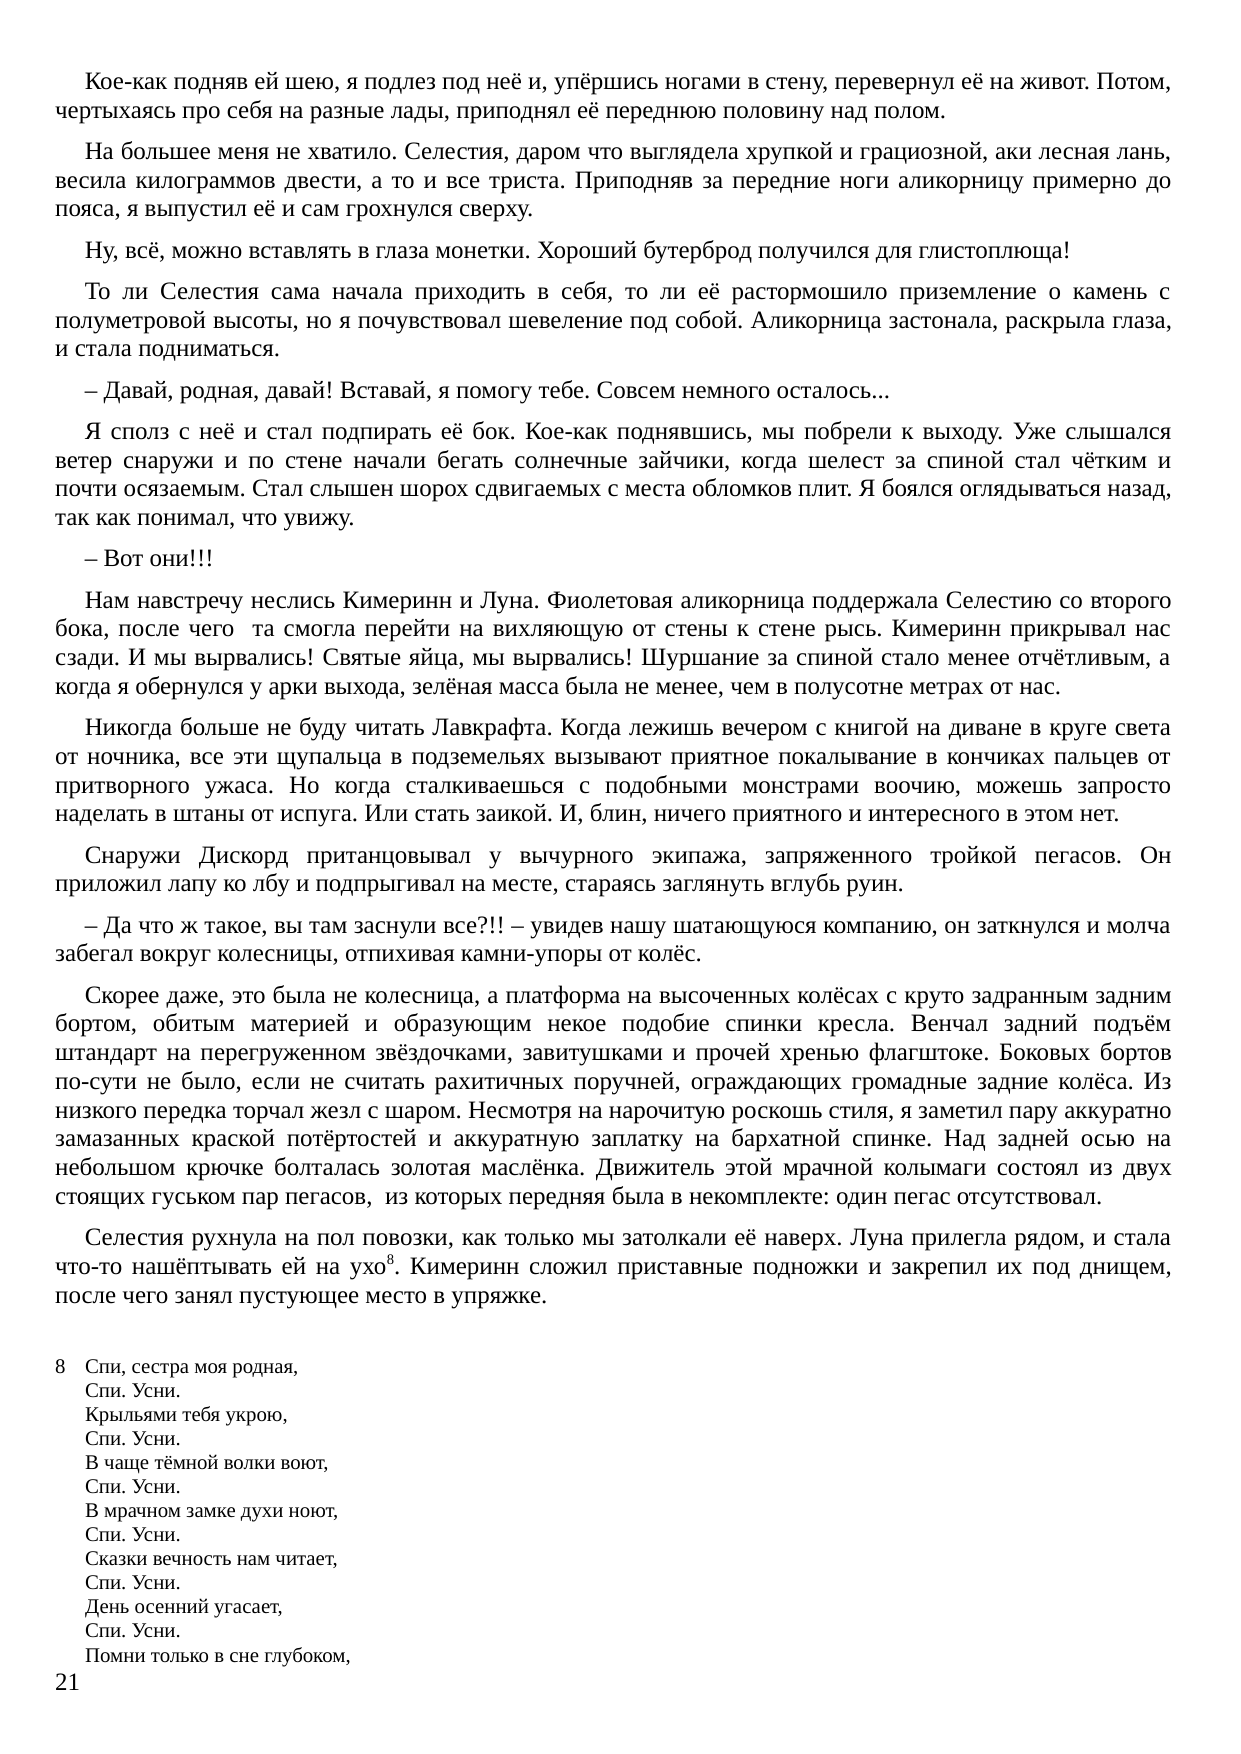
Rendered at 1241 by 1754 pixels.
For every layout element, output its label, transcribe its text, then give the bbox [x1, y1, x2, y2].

text Скорее даже, это была не колесница, а платформа на высоченных колёсах с круто задранным задним бортом, обитым материей и образующим некое подобие спинки кресла. Венчал задний подъём штандарт на перегруженном звёздочками, завитушками и прочей хренью флагштоке. Боковых бортов по-сути не было, если не считать рахитичных поручней, ограждающих громадные задние колёса. Из низкого передка торчал жезл с шаром. Несмотря на нарочитую роскошь стиля, я заметил пару аккуратно замазанных краской потёртостей и аккуратную заплатку на бархатной спинке. Над задней осью на небольшом крючке болталась золотая маслёнка. Движитель этой мрачной колымаги состоял из двух стоящих гуськом пар пегасов, из которых передняя была в некомплекте: один пегас отсутствовал. [55, 980, 1173, 1210]
text – Вот они!!! [55, 543, 1173, 572]
text Никогда больше не буду читать Лавкрафта. Когда лежишь вечером с книгой на диване в круге света от ночника, все эти щупальца в подземельях вызывают приятное покалывание в кончиках пальцев от притворного ужаса. Но когда сталкиваешься с подобными монстрами воочию, можешь запросто наделать в штаны от испуга. Или стать заикой. И, блин, ничего приятного и интересного в этом нет. [55, 712, 1173, 827]
text Селестия рухнула на пол повозки, как только мы затолкали её наверх. Луна прилегла рядом, и стала что-то нашёптывать ей на ухо. Кимеринн сложил приставные подножки и закрепил их под днищем, после чего занял пустующее место в упряжке. [55, 1222, 1173, 1308]
text В чаще тёмной волки воют, Спи. Усни. [55, 1450, 1173, 1498]
text Кое-как подняв ей шею, я подлез под неё и, упёршись ногами в стену, перевернул её на живот. Потом, чертыхаясь про себя на разные лады, приподнял её переднюю половину над полом. [55, 66, 1173, 123]
text То ли Селестия сама начала приходить в себя, то ли её растормошило приземление о камень с полуметровой высоты, но я почувствовал шевеление под собой. Аликорница застонала, раскрыла глаза, и стала подниматься. [55, 276, 1173, 362]
text Снаружи Дискорд пританцовывал у вычурного экипажа, запряженного тройкой пегасов. Он приложил лапу ко лбу и подпрыгивал на месте, стараясь заглянуть вглубь руин. [55, 840, 1173, 897]
text Сказки вечность нам читает, Спи. Усни. День осенний угасает, Спи. Усни. Помни только в сне глубоком, [55, 1546, 1173, 1667]
text Спи, сестра моя родная, Спи. Усни. Крыльями тебя укрою, Спи. Усни. [55, 1354, 1173, 1450]
text Нам навстречу неслись Кимеринн и Луна. Фиолетовая аликорница поддержала Селестию со второго бока, после чего та смогла перейти на вихляющую от стены к стене рысь. Кимеринн прикрывал нас сзади. И мы вырвались! Святые яйца, мы вырвались! Шуршание за спиной стало менее отчётливым, а когда я обернулся у арки выхода, зелёная масса была не менее, чем в полусотне метрах от нас. [55, 585, 1173, 700]
text – Давай, родная, давай! Вставай, я помогу тебе. Совсем немного осталось... [55, 375, 1173, 403]
text – Да что ж такое, вы там заснули все?!! – увидев нашу шатающуюся компанию, он заткнулся и молча забегал вокруг колесницы, отпихивая камни-упоры от колёс. [55, 910, 1173, 967]
text На большее меня не хватило. Селестия, даром что выглядела хрупкой и грациозной, аки лесная лань, весила килограммов двести, а то и все триста. Приподняв за передние ноги аликорницу примерно до пояса, я выпустил её и сам грохнулся сверху. [55, 136, 1173, 222]
text Я сполз с неё и стал подпирать её бок. Кое-как поднявшись, мы побрели к выходу. Уже слышался ветер снаружи и по стене начали бегать солнечные зайчики, когда шелест за спиной стал чётким и почти осязаемым. Стал слышен шорох сдвигаемых с места обломков плит. Я боялся оглядываться назад, так как понимал, что увижу. [55, 416, 1173, 531]
text В мрачном замке духи ноют, Спи. Усни. [55, 1498, 1173, 1546]
text Ну, всё, можно вставлять в глаза монетки. Хороший бутерброд получился для глистоплюща! [55, 235, 1173, 263]
